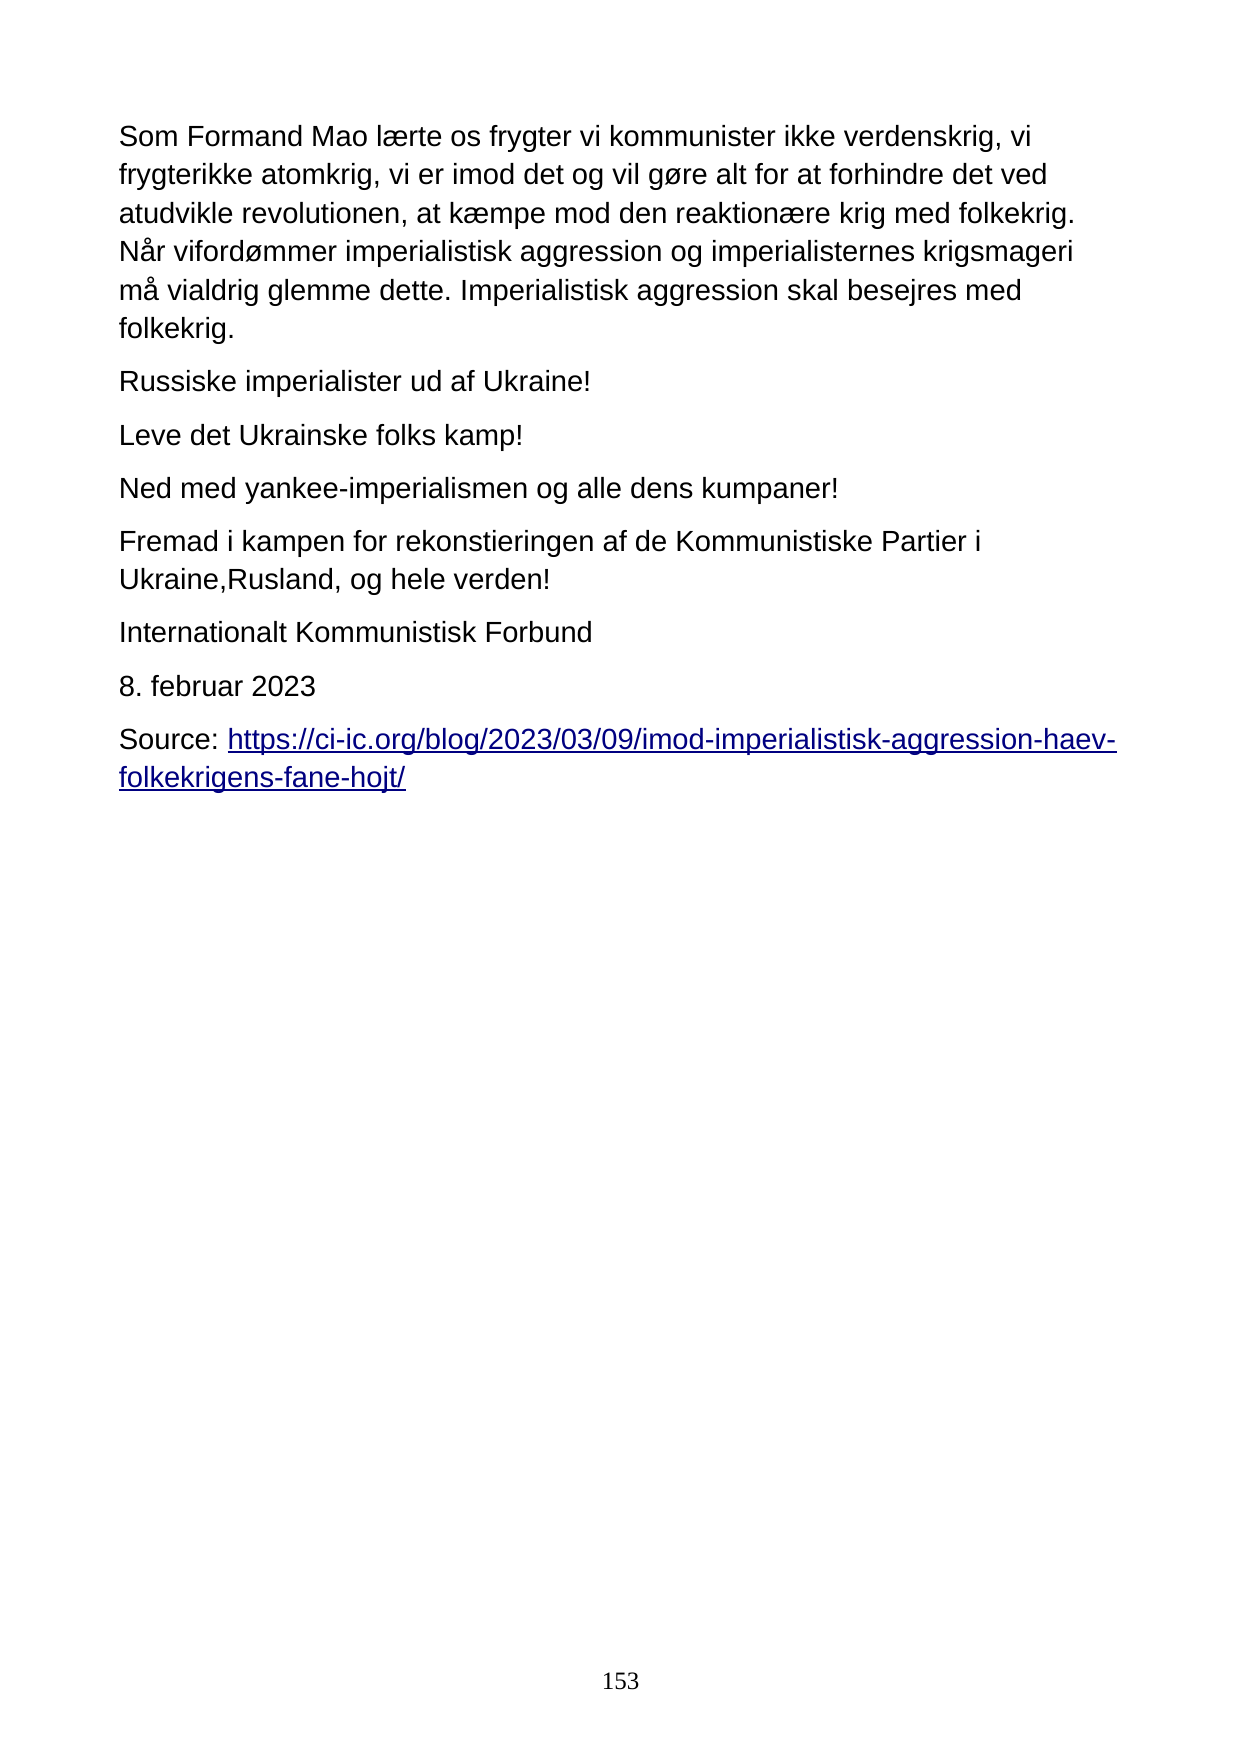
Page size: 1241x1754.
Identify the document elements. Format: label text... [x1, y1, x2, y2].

text Russiske imperialister ud af Ukraine! [118, 364, 1122, 398]
text 8. februar 2023 [118, 668, 1122, 702]
text Source: https://ci-ic.org/blog/2023/03/09/imod-imperialistisk-aggression-haev-folkekrigens-fane-hojt/ [118, 722, 1122, 794]
text Internationalt Kommunistisk Forbund [118, 615, 1122, 649]
text Som Formand Mao lærte os frygter vi kommunister ikke verdenskrig, vi frygterikke atomkrig, vi er imod det og vil gøre alt for at forhindre det ved atudvikle revolutionen, at kæmpe mod den reaktionære krig med folkekrig. Når vifordømmer imperialistisk aggression og imperialisternes krigsmageri må vialdrig glemme dette. Imperialistisk aggression skal besejres med folkekrig. [118, 118, 1122, 345]
text Ned med yankee-imperialismen og alle dens kumpaner! [118, 471, 1122, 504]
text Fremad i kampen for rekonstieringen af de Kommunistiske Partier i Ukraine,Rusland, og hele verden! [118, 524, 1122, 596]
text Leve det Ukrainske folks kamp! [118, 417, 1122, 451]
